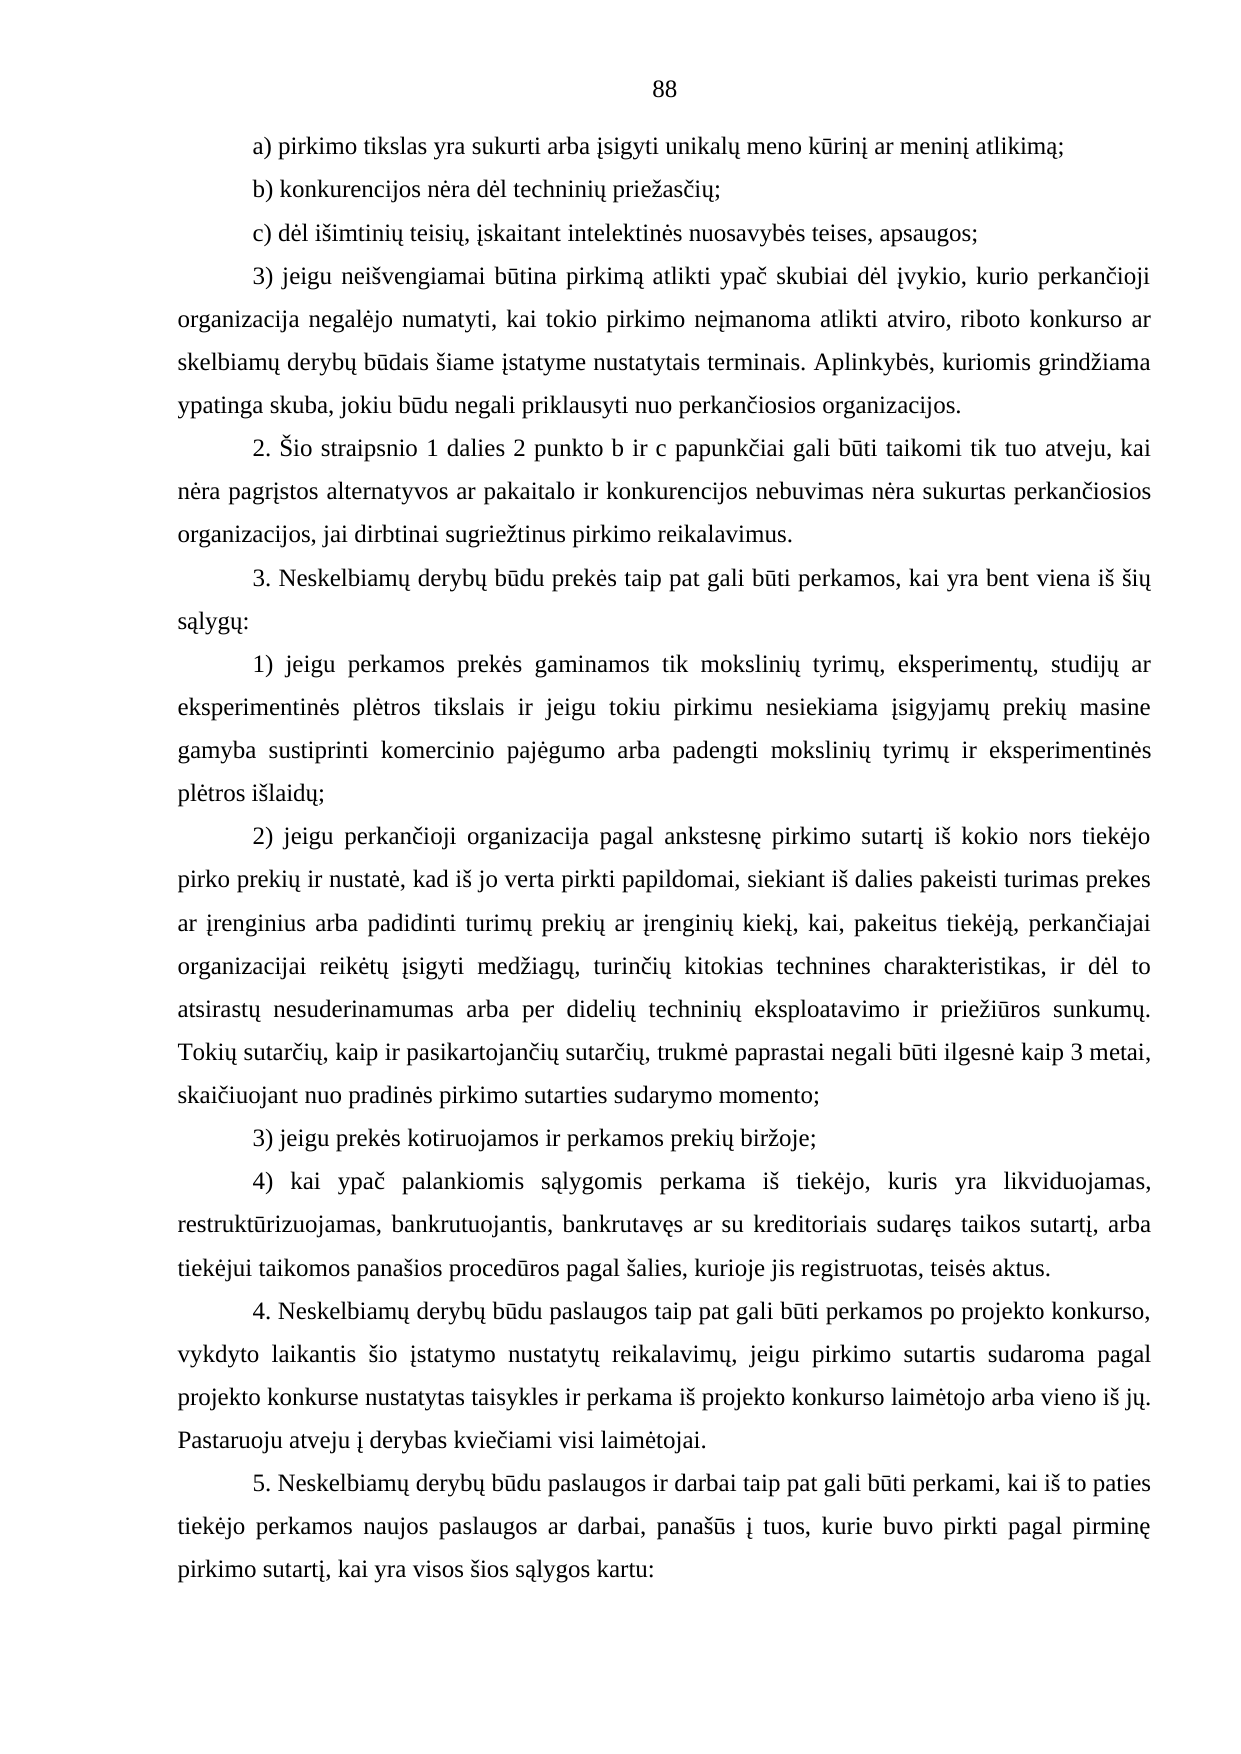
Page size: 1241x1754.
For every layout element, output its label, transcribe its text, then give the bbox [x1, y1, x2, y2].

text c) dėl išimtinių teisių, įskaitant intelektinės nuosavybės teises, apsaugos; [177, 218, 1152, 246]
text 2) jeigu perkančioji organizacija pagal ankstesnę pirkimo sutartį iš kokio nors tiekėjo pirko prekių ir nustatė, kad iš jo verta pirkti papildomai, siekiant iš dalies pakeisti turimas prekes ar įrenginius arba padidinti turimų prekių ar įrenginių kiekį, kai, pakeitus tiekėją, perkančiajai organizacijai reikėtų įsigyti medžiagų, turinčių kitokias technines charakteristikas, ir dėl to atsirastų nesuderinamumas arba per didelių techninių eksploatavimo ir priežiūros sunkumų. Tokių sutarčių, kaip ir pasikartojančių sutarčių, trukmė paprastai negali būti ilgesnė kaip 3 metai, skaičiuojant nuo pradinės pirkimo sutarties sudarymo momento; [177, 821, 1152, 1109]
text 4) kai ypač palankiomis sąlygomis perkama iš tiekėjo, kuris yra likviduojamas, restruktūrizuojamas, bankrutuojantis, bankrutavęs ar su kreditoriais sudaręs taikos sutartį, arba tiekėjui taikomos panašios procedūros pagal šalies, kurioje jis registruotas, teisės aktus. [177, 1166, 1152, 1281]
text 3. Neskelbiamų derybų būdu prekės taip pat gali būti perkamos, kai yra bent viena iš šių sąlygų: [177, 563, 1152, 634]
text a) pirkimo tikslas yra sukurti arba įsigyti unikalų meno kūrinį ar meninį atlikimą; [177, 131, 1152, 160]
text 1) jeigu perkamos prekės gaminamos tik mokslinių tyrimų, eksperimentų, studijų ar eksperimentinės plėtros tikslais ir jeigu tokiu pirkimu nesiekiama įsigyjamų prekių masine gamyba sustiprinti komercinio pajėgumo arba padengti mokslinių tyrimų ir eksperimentinės plėtros išlaidų; [177, 649, 1152, 807]
text b) konkurencijos nėra dėl techninių priežasčių; [177, 174, 1152, 203]
text 3) jeigu prekės kotiruojamos ir perkamos prekių biržoje; [177, 1123, 1152, 1152]
text 4. Neskelbiamų derybų būdu paslaugos taip pat gali būti perkamos po projekto konkurso, vykdyto laikantis šio įstatymo nustatytų reikalavimų, jeigu pirkimo sutartis sudaroma pagal projekto konkurse nustatytas taisykles ir perkama iš projekto konkurso laimėtojo arba vieno iš jų. Pastaruoju atveju į derybas kviečiami visi laimėtojai. [177, 1296, 1152, 1454]
text 3) jeigu neišvengiamai būtina pirkimą atlikti ypač skubiai dėl įvykio, kurio perkančioji organizacija negalėjo numatyti, kai tokio pirkimo neįmanoma atlikti atviro, riboto konkurso ar skelbiamų derybų būdais šiame įstatyme nustatytais terminais. Aplinkybės, kuriomis grindžiama ypatinga skuba, jokiu būdu negali priklausyti nuo perkančiosios organizacijos. [177, 261, 1152, 419]
text 5. Neskelbiamų derybų būdu paslaugos ir darbai taip pat gali būti perkami, kai iš to paties tiekėjo perkamos naujos paslaugos ar darbai, panašūs į tuos, kurie buvo pirkti pagal pirminę pirkimo sutartį, kai yra visos šios sąlygos kartu: [177, 1468, 1152, 1583]
text 2. Šio straipsnio 1 dalies 2 punkto b ir c papunkčiai gali būti taikomi tik tuo atveju, kai nėra pagrįstos alternatyvos ar pakaitalo ir konkurencijos nebuvimas nėra sukurtas perkančiosios organizacijos, jai dirbtinai sugriežtinus pirkimo reikalavimus. [177, 433, 1152, 548]
